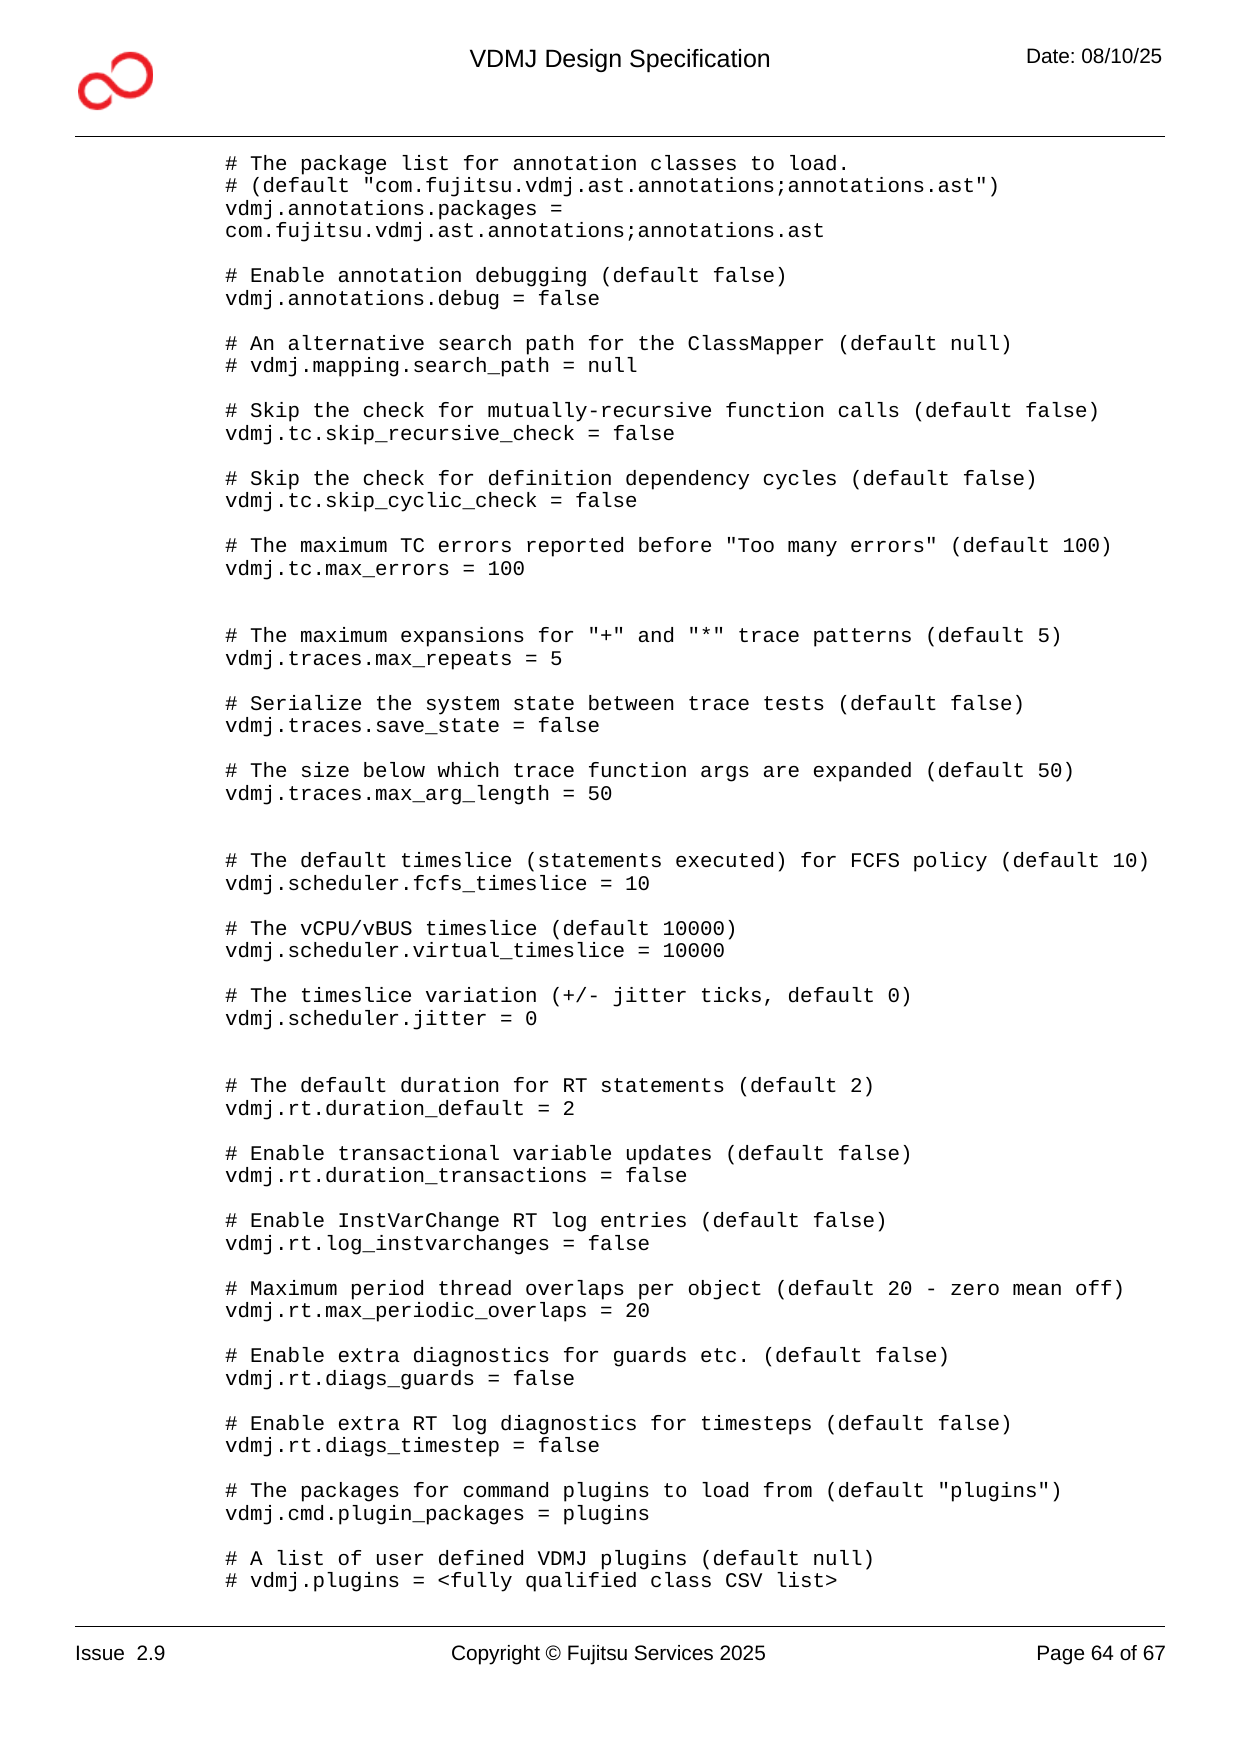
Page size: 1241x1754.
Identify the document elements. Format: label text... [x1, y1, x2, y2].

text vdmj.rt.log_instvarchanges = false [225, 1232, 1165, 1255]
text # A list of user defined VDMJ plugins (default null) [225, 1547, 1165, 1570]
text vdmj.traces.save_state = false [225, 715, 1165, 737]
text vdmj.tc.skip_recursive_check = false [225, 422, 1165, 445]
picture [78, 44, 153, 120]
text vdmj.rt.duration_transactions = false [225, 1165, 1165, 1187]
text vdmj.annotations.packages = com.fujitsu.vdmj.ast.annotations;annotations.ast [225, 197, 1165, 242]
text # The timeslice variation (+/- jitter ticks, default 0) [225, 985, 1165, 1007]
text # (default "com.fujitsu.vdmj.ast.annotations;annotations.ast") [225, 175, 1165, 197]
text # The default duration for RT statements (default 2) [225, 1075, 1165, 1097]
text vdmj.cmd.plugin_packages = plugins [225, 1502, 1165, 1525]
text vdmj.scheduler.jitter = 0 [225, 1007, 1165, 1030]
text vdmj.rt.diags_timestep = false [225, 1435, 1165, 1457]
text # The maximum expansions for "+" and "*" trace patterns (default 5) [225, 625, 1165, 647]
text vdmj.tc.max_errors = 100 [225, 557, 1165, 580]
text vdmj.traces.max_arg_length = 50 [225, 782, 1165, 805]
text # vdmj.plugins = <fully qualified class CSV list> [225, 1570, 1165, 1592]
text # The size below which trace function args are expanded (default 50) [225, 760, 1165, 782]
text # The packages for command plugins to load from (default "plugins") [225, 1480, 1165, 1502]
text vdmj.scheduler.fcfs_timeslice = 10 [225, 872, 1165, 895]
text vdmj.traces.max_repeats = 5 [225, 647, 1165, 670]
text # Enable InstVarChange RT log entries (default false) [225, 1210, 1165, 1232]
text # Enable extra diagnostics for guards etc. (default false) [225, 1345, 1165, 1367]
text vdmj.tc.skip_cyclic_check = false [225, 490, 1165, 512]
text # The vCPU/vBUS timeslice (default 10000) [225, 917, 1165, 940]
text # Enable extra RT log diagnostics for timesteps (default false) [225, 1412, 1165, 1435]
text # An alternative search path for the ClassMapper (default null) [225, 332, 1165, 355]
text # The default timeslice (statements executed) for FCFS policy (default 10) [225, 850, 1165, 872]
text # Maximum period thread overlaps per object (default 20 - zero mean off) [225, 1277, 1165, 1300]
text vdmj.annotations.debug = false [225, 287, 1165, 310]
text vdmj.rt.diags_guards = false [225, 1367, 1165, 1390]
text # The package list for annotation classes to load. [225, 152, 1165, 175]
text vdmj.rt.duration_default = 2 [225, 1097, 1165, 1120]
text # Skip the check for definition dependency cycles (default false) [225, 467, 1165, 490]
text # vdmj.mapping.search_path = null [225, 355, 1165, 377]
text # Skip the check for mutually-recursive function calls (default false) [225, 400, 1165, 422]
text # Enable transactional variable updates (default false) [225, 1142, 1165, 1165]
text # The maximum TC errors reported before "Too many errors" (default 100) [225, 535, 1165, 557]
text # Serialize the system state between trace tests (default false) [225, 692, 1165, 715]
text vdmj.scheduler.virtual_timeslice = 10000 [225, 940, 1165, 962]
text # Enable annotation debugging (default false) [225, 265, 1165, 287]
text vdmj.rt.max_periodic_overlaps = 20 [225, 1300, 1165, 1322]
